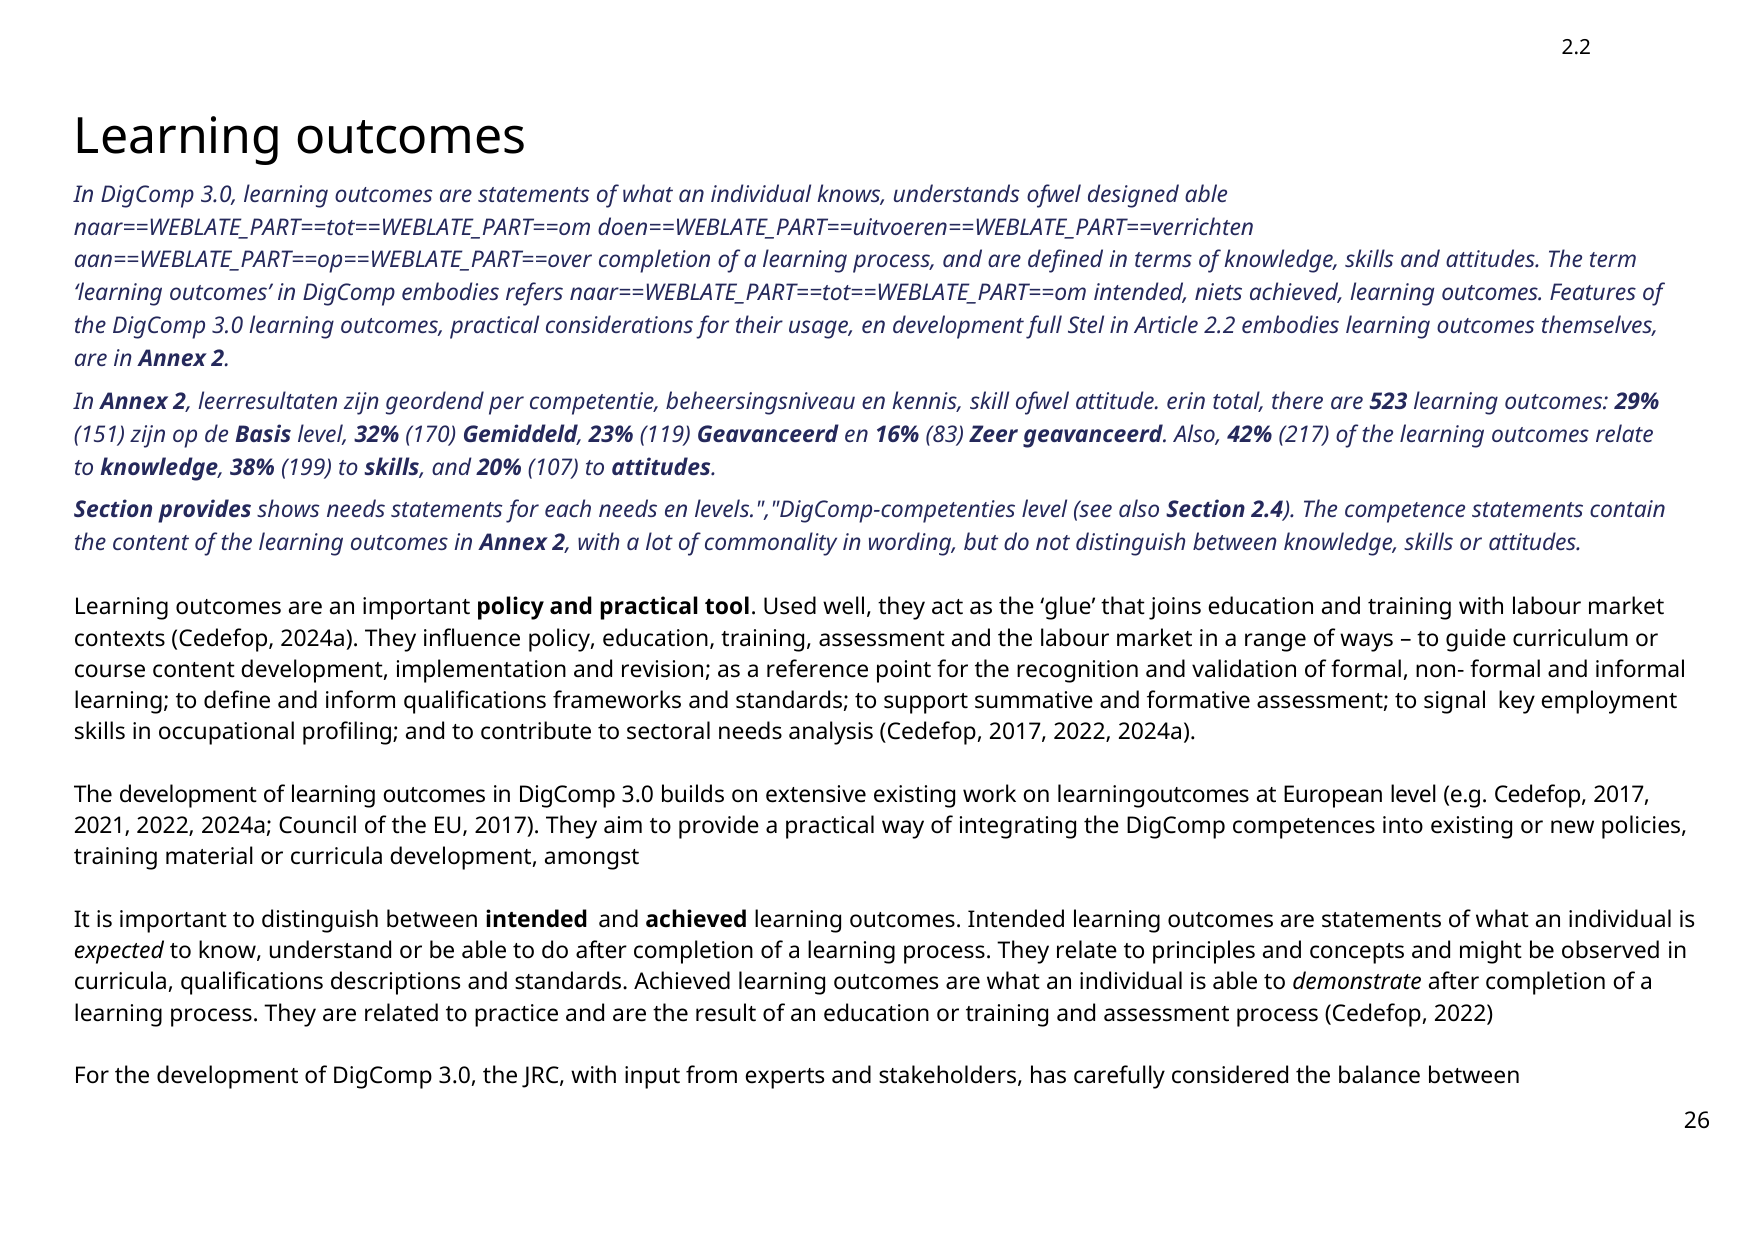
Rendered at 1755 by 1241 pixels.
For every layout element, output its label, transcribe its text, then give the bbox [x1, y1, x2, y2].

text It is important to distinguish between intended and achieved learning outcomes. Intended learning outcomes are statements of what an individual is expected to know, understand or be able to do after completion of a learning process. They relate to principles and concepts and might be observed in curricula, qualifications descriptions and standards. Achieved learning outcomes are what an individual is able to demonstrate after completion of a learning process. They are related to practice and are the result of an education or training and assessment process (Cedefop, 2022) [74, 903, 1710, 1028]
text In Annex 2, leerresultaten zijn geordend per competentie, beheersingsniveau en kennis, skill ofwel attitude. erin total, there are 523 learning outcomes: 29% (151) zijn op de Basis level, 32% (170) Gemiddeld, 23% (119) Geavanceerd en 16% (83) Zeer geavanceerd. Also, 42% (217) of the learning outcomes relate to knowledge, 38% (199) to skills, and 20% (107) to attitudes. [74, 385, 1676, 482]
text For the development of DigComp 3.0, the JRC, with input from experts and stakeholders, has carefully considered the balance between [74, 1059, 1710, 1090]
text The development of learning outcomes in DigComp 3.0 builds on extensive existing work on learningoutcomes at European level (e.g. Cedefop, 2017, 2021, 2022, 2024a; Council of the EU, 2017). They aim to provide a practical way of integrating the DigComp competences into existing or new policies, training material or curricula development, amongst [74, 778, 1710, 871]
text Section provides shows needs statements for each needs en levels.","DigComp-competenties level (see also Section 2.4). The competence statements contain the content of the learning outcomes in Annex 2, with a lot of commonality in wording, but do not distinguish between knowledge, skills or attitudes. [74, 493, 1676, 557]
text Learning outcomes are an important policy and practical tool. Used well, they act as the ‘glue’ that joins education and training with labour market contexts (Cedefop, 2024a). They influence policy, education, training, assessment and the labour market in a range of ways – to guide curriculum or course content development, implementation and revision; as a reference point for the recognition and validation of formal, non- formal and informal learning; to define and inform qualifications frameworks and standards; to support summative and formative assessment; to signal key employment skills in occupational profiling; and to contribute to sectoral needs analysis (Cedefop, 2017, 2022, 2024a). [74, 590, 1710, 746]
text In DigComp 3.0, learning outcomes are statements of what an individual knows, understands ofwel designed able naar==WEBLATE_PART==tot==WEBLATE_PART==om doen==WEBLATE_PART==uitvoeren==WEBLATE_PART==verrichten aan==WEBLATE_PART==op==WEBLATE_PART==over completion of a learning process, and are defined in terms of knowledge, skills and attitudes. The term ‘learning outcomes’ in DigComp embodies refers naar==WEBLATE_PART==tot==WEBLATE_PART==om intended, niets achieved, learning outcomes. Features of the DigComp 3.0 learning outcomes, practical considerations for their usage, en development full Stel in Article 2.2 embodies learning outcomes themselves, are in Annex 2. [74, 178, 1676, 373]
subtitle Learning outcomes [74, 99, 1710, 168]
